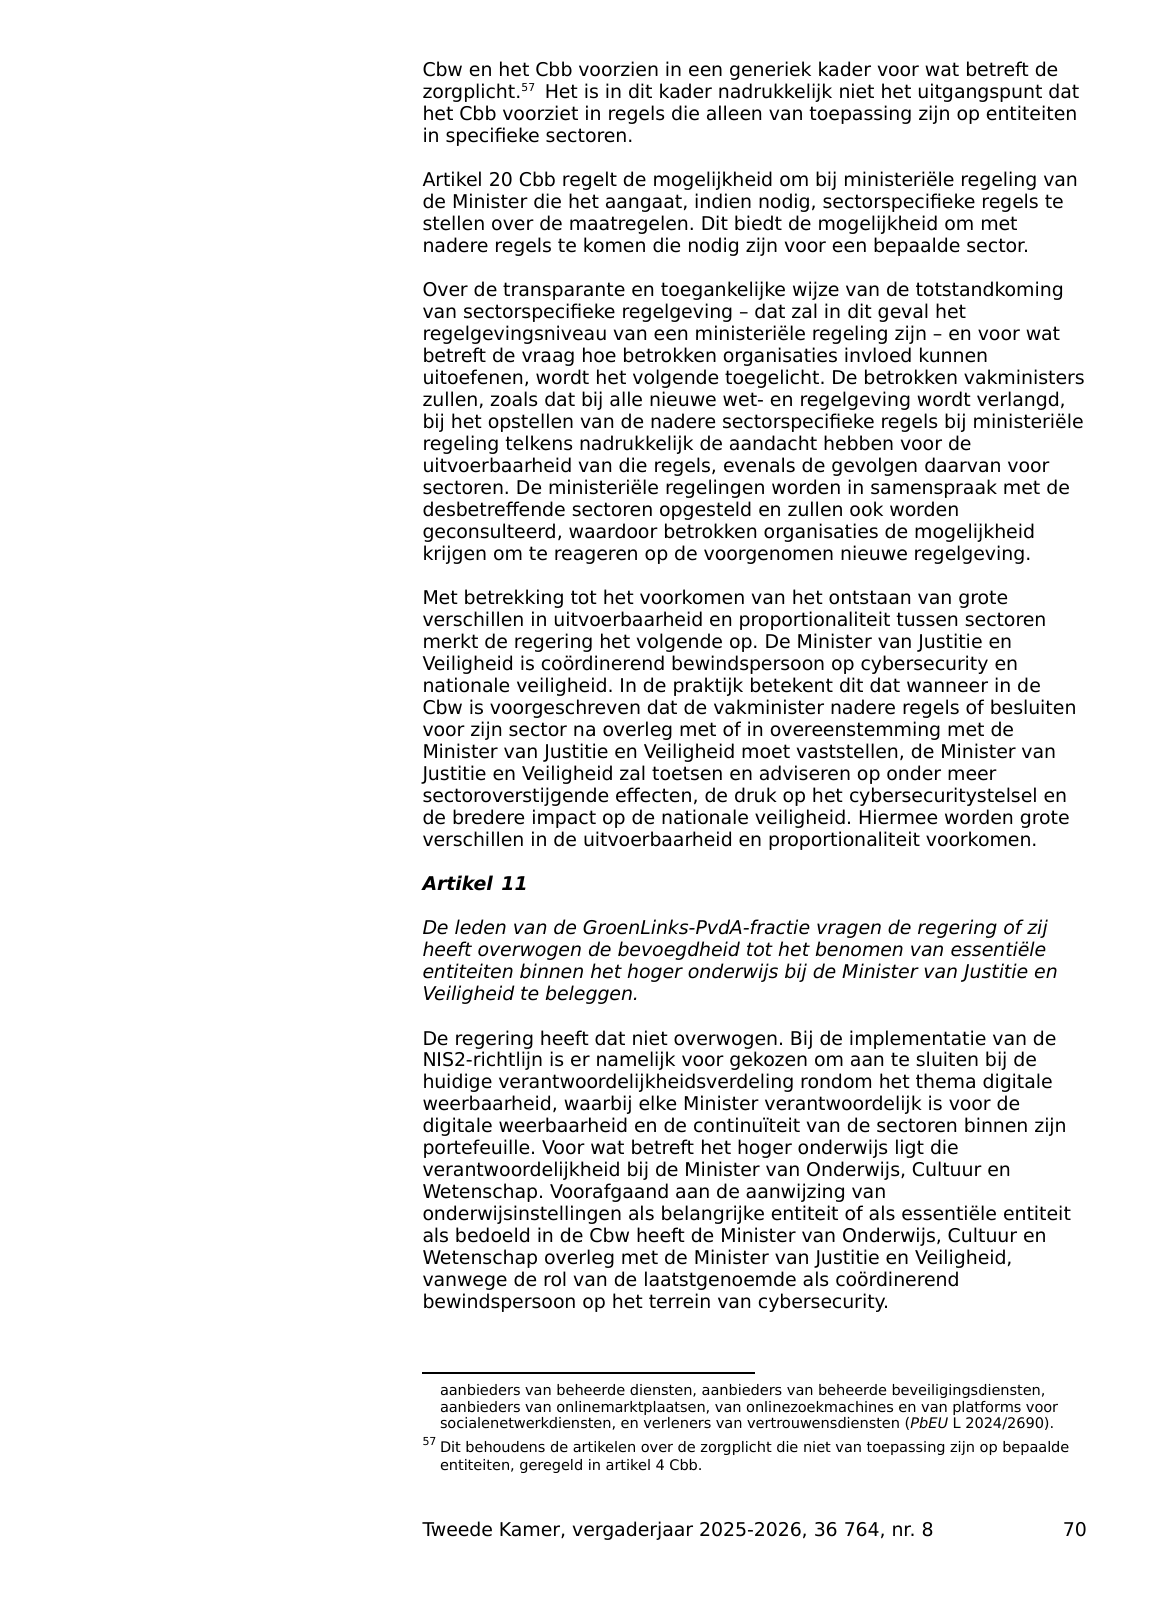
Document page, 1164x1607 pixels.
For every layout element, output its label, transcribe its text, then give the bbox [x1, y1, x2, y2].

text Artikel 20 Cbb regelt de mogelijkheid om bij ministeriële regeling van de Minister die het aangaat, indien nodig, sectorspecifieke regels te stellen over de maatregelen. Dit biedt de mogelijkheid om met nadere regels te komen die nodig zijn voor een bepaalde sector. [422, 169, 1087, 257]
text De leden van de GroenLinks-PvdA-fractie vragen de regering of zij heeft overwogen de bevoegdheid tot het benomen van essentiële entiteiten binnen het hoger onderwijs bij de Minister van Justitie en Veiligheid te beleggen. [422, 917, 1087, 1005]
text Met betrekking tot het voorkomen van het ontstaan van grote verschillen in uitvoerbaarheid en proportionaliteit tussen sectoren merkt de regering het volgende op. De Minister van Justitie en Veiligheid is coördinerend bewindspersoon op cybersecurity en nationale veiligheid. In de praktijk betekent dit dat wanneer in de Cbw is voorgeschreven dat de vakminister nadere regels of besluiten voor zijn sector na overleg met of in overeenstemming met de Minister van Justitie en Veiligheid moet vaststellen, de Minister van Justitie en Veiligheid zal toetsen en adviseren op onder meer sectoroverstijgende effecten, de druk op het cybersecuritystelsel en de bredere impact op de nationale veiligheid. Hiermee worden grote verschillen in de uitvoerbaarheid en proportionaliteit voorkomen. [422, 587, 1087, 851]
text Cbw en het Cbb voorzien in een generiek kader voor wat betreft de zorgplicht. Het is in dit kader nadrukkelijk niet het uitgangspunt dat het Cbb voorziet in regels die alleen van toepassing zijn op entiteiten in specifieke sectoren. [422, 59, 1087, 147]
text Over de transparante en toegankelijke wijze van de totstandkoming van sectorspecifieke regelgeving – dat zal in dit geval het regelgevingsniveau van een ministeriële regeling zijn – en voor wat betreft de vraag hoe betrokken organisaties invloed kunnen uitoefenen, wordt het volgende toegelicht. De betrokken vakministers zullen, zoals dat bij alle nieuwe wet- en regelgeving wordt verlangd, bij het opstellen van de nadere sectorspecifieke regels bij ministeriële regeling telkens nadrukkelijk de aandacht hebben voor de uitvoerbaarheid van die regels, evenals de gevolgen daarvan voor sectoren. De ministeriële regelingen worden in samenspraak met de desbetreffende sectoren opgesteld en zullen ook worden geconsulteerd, waardoor betrokken organisaties de mogelijkheid krijgen om te reageren op de voorgenomen nieuwe regelgeving. [422, 279, 1087, 565]
subtitle Artikel 11 [422, 873, 1087, 895]
text aanbieders van beheerde diensten, aanbieders van beheerde beveiligingsdiensten, aanbieders van onlinemarktplaatsen, van onlinezoekmachines en van platforms voor socialenetwerkdiensten, en verleners van vertrouwensdiensten (PbEU L 2024/2690). [422, 1382, 1087, 1432]
text Dit behoudens de artikelen over de zorgplicht die niet van toepassing zijn op bepaalde entiteiten, geregeld in artikel 4 Cbb. [422, 1435, 1087, 1474]
text De regering heeft dat niet overwogen. Bij de implementatie van de NIS2-richtlijn is er namelijk voor gekozen om aan te sluiten bij de huidige verantwoordelijkheidsverdeling rondom het thema digitale weerbaarheid, waarbij elke Minister verantwoordelijk is voor de digitale weerbaarheid en de continuïteit van de sectoren binnen zijn portefeuille. Voor wat betreft het hoger onderwijs ligt die verantwoordelijkheid bij de Minister van Onderwijs, Cultuur en Wetenschap. Voorafgaand aan de aanwijzing van onderwijsinstellingen als belangrijke entiteit of als essentiële entiteit als bedoeld in de Cbw heeft de Minister van Onderwijs, Cultuur en Wetenschap overleg met de Minister van Justitie en Veiligheid, vanwege de rol van de laatstgenoemde als coördinerend bewindspersoon op het terrein van cybersecurity. [422, 1027, 1087, 1313]
